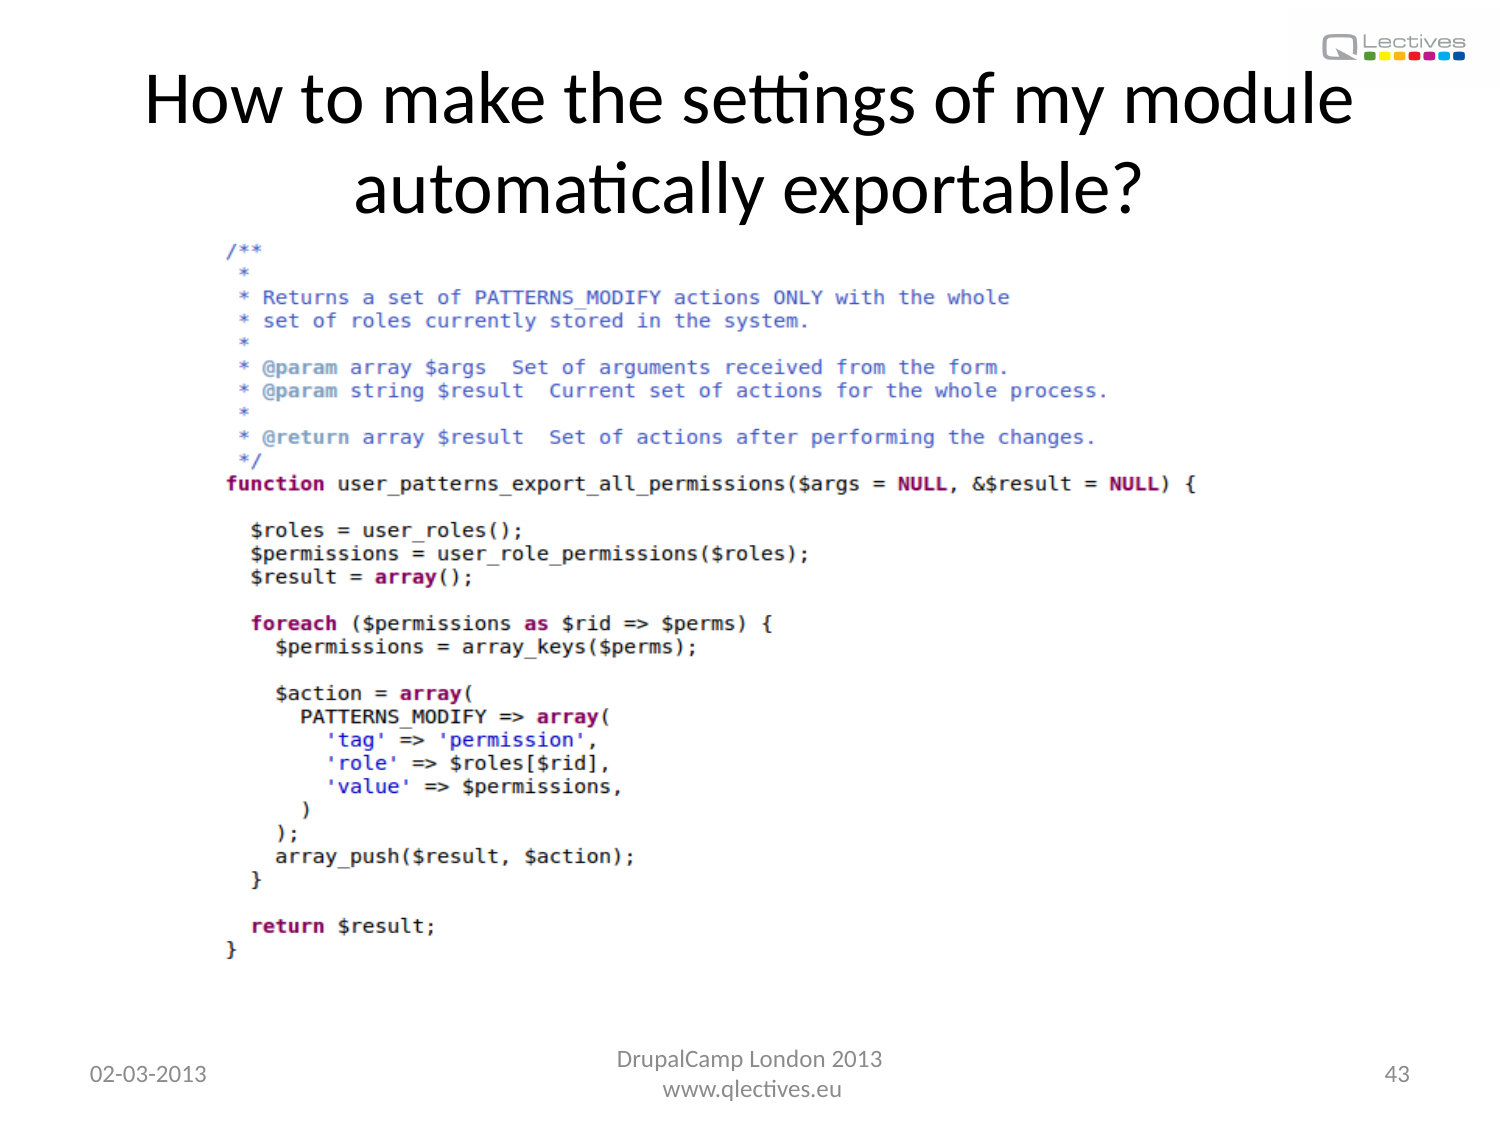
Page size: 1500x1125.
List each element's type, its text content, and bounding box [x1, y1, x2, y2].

text_box How to make the settings of my module automatically exportable? [75, 45, 1425, 233]
text_box [1074, 1042, 1425, 1103]
picture [1288, 9, 1500, 90]
text_box DrupalCamp London 2013 www.qlectives.eu [512, 1042, 988, 1103]
text_box 02-03-2013 [74, 1042, 425, 1103]
picture [224, 240, 1256, 981]
